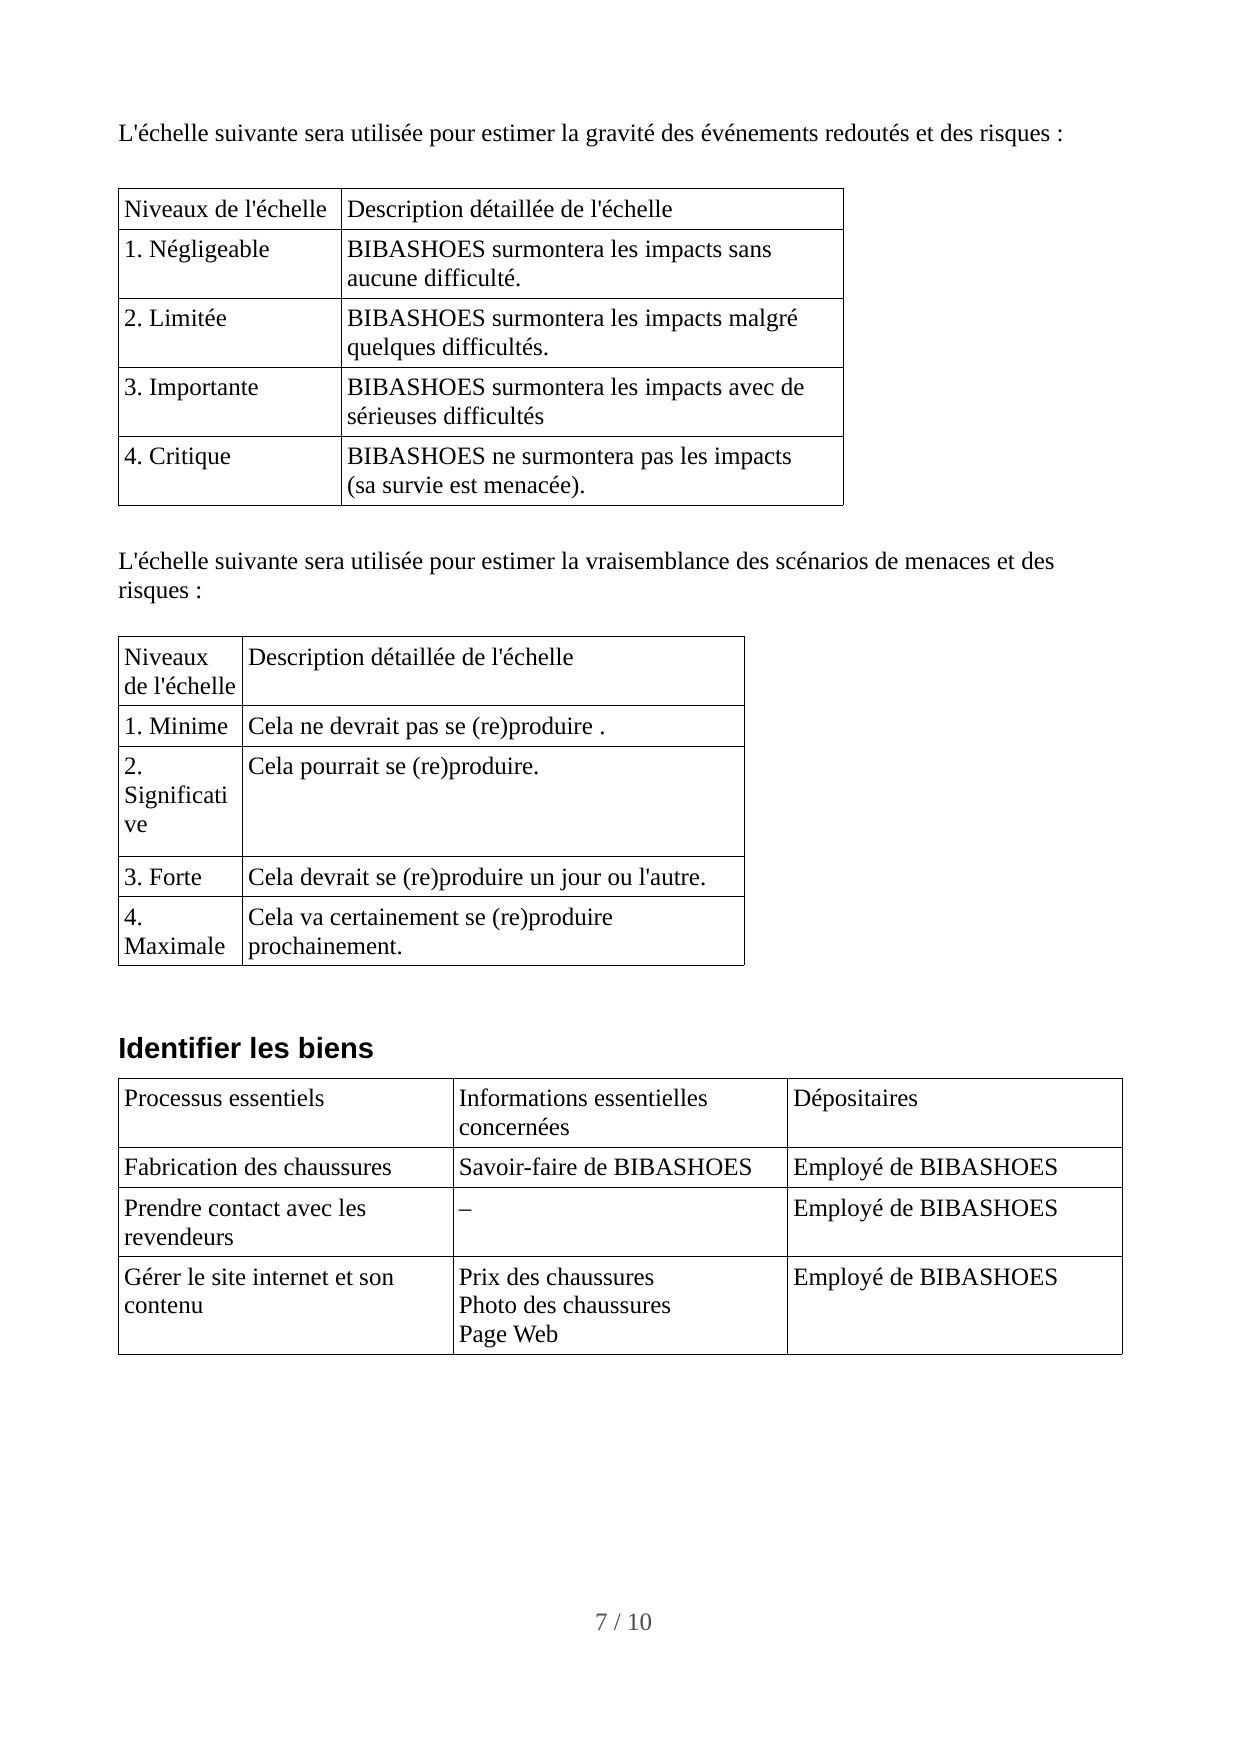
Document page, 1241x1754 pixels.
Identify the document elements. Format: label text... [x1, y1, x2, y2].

table_cell – [454, 1188, 787, 1256]
table_cell 2. Limitée [119, 299, 341, 367]
table_cell Prendre contact avec les revendeurs [119, 1188, 453, 1256]
text L'échelle suivante sera utilisée pour estimer la gravité des événements redoutés et des risques : [118, 118, 1122, 147]
table_cell Prix des chaussures Photo des chaussures Page Web [454, 1257, 787, 1354]
table_cell BIBASHOES surmontera les impacts avec de sérieuses difficultés [342, 368, 843, 436]
table_cell Employé de BIBASHOES [788, 1257, 1122, 1354]
table_header Niveaux de l'échelle [119, 189, 341, 228]
table_header Description détaillée de l'échelle [243, 637, 744, 705]
table_header Informations essentielles concernées [454, 1079, 787, 1147]
table_cell 4. Critique [119, 437, 341, 505]
table_cell 4. Maximale [119, 897, 242, 965]
table_cell 1. Minime [119, 706, 242, 746]
subtitle Identifier les biens [118, 1032, 1122, 1065]
table_cell BIBASHOES surmontera les impacts malgré quelques difficultés. [342, 299, 843, 367]
table_cell Employé de BIBASHOES [788, 1148, 1122, 1187]
table_header Dépositaires [788, 1079, 1122, 1147]
table_cell Employé de BIBASHOES [788, 1188, 1122, 1256]
table_header Processus essentiels [119, 1079, 453, 1147]
table_cell Savoir-faire de BIBASHOES [454, 1148, 787, 1187]
table_cell 3. Forte [119, 857, 242, 896]
table_cell Cela va certainement se (re)produire prochainement. [243, 897, 744, 965]
text L'échelle suivante sera utilisée pour estimer la vraisemblance des scénarios de menaces et des risques : [118, 546, 1124, 604]
table_cell BIBASHOES ne surmontera pas les impacts (sa survie est menacée). [342, 437, 843, 505]
table_cell 2. Significative [119, 747, 242, 856]
table_cell BIBASHOES surmontera les impacts sans aucune difficulté. [342, 230, 843, 297]
table_cell Cela ne devrait pas se (re)produire . [243, 706, 744, 746]
table_cell Gérer le site internet et son contenu [119, 1257, 453, 1354]
table_cell Cela pourrait se (re)produire. [243, 747, 744, 856]
table_cell 1. Négligeable [119, 230, 341, 297]
table_cell 3. Importante [119, 368, 341, 436]
table_cell Cela devrait se (re)produire un jour ou l'autre. [243, 857, 744, 896]
table_cell Fabrication des chaussures [119, 1148, 453, 1187]
table_header Description détaillée de l'échelle [342, 189, 843, 228]
table_header Niveaux de l'échelle [119, 637, 242, 705]
